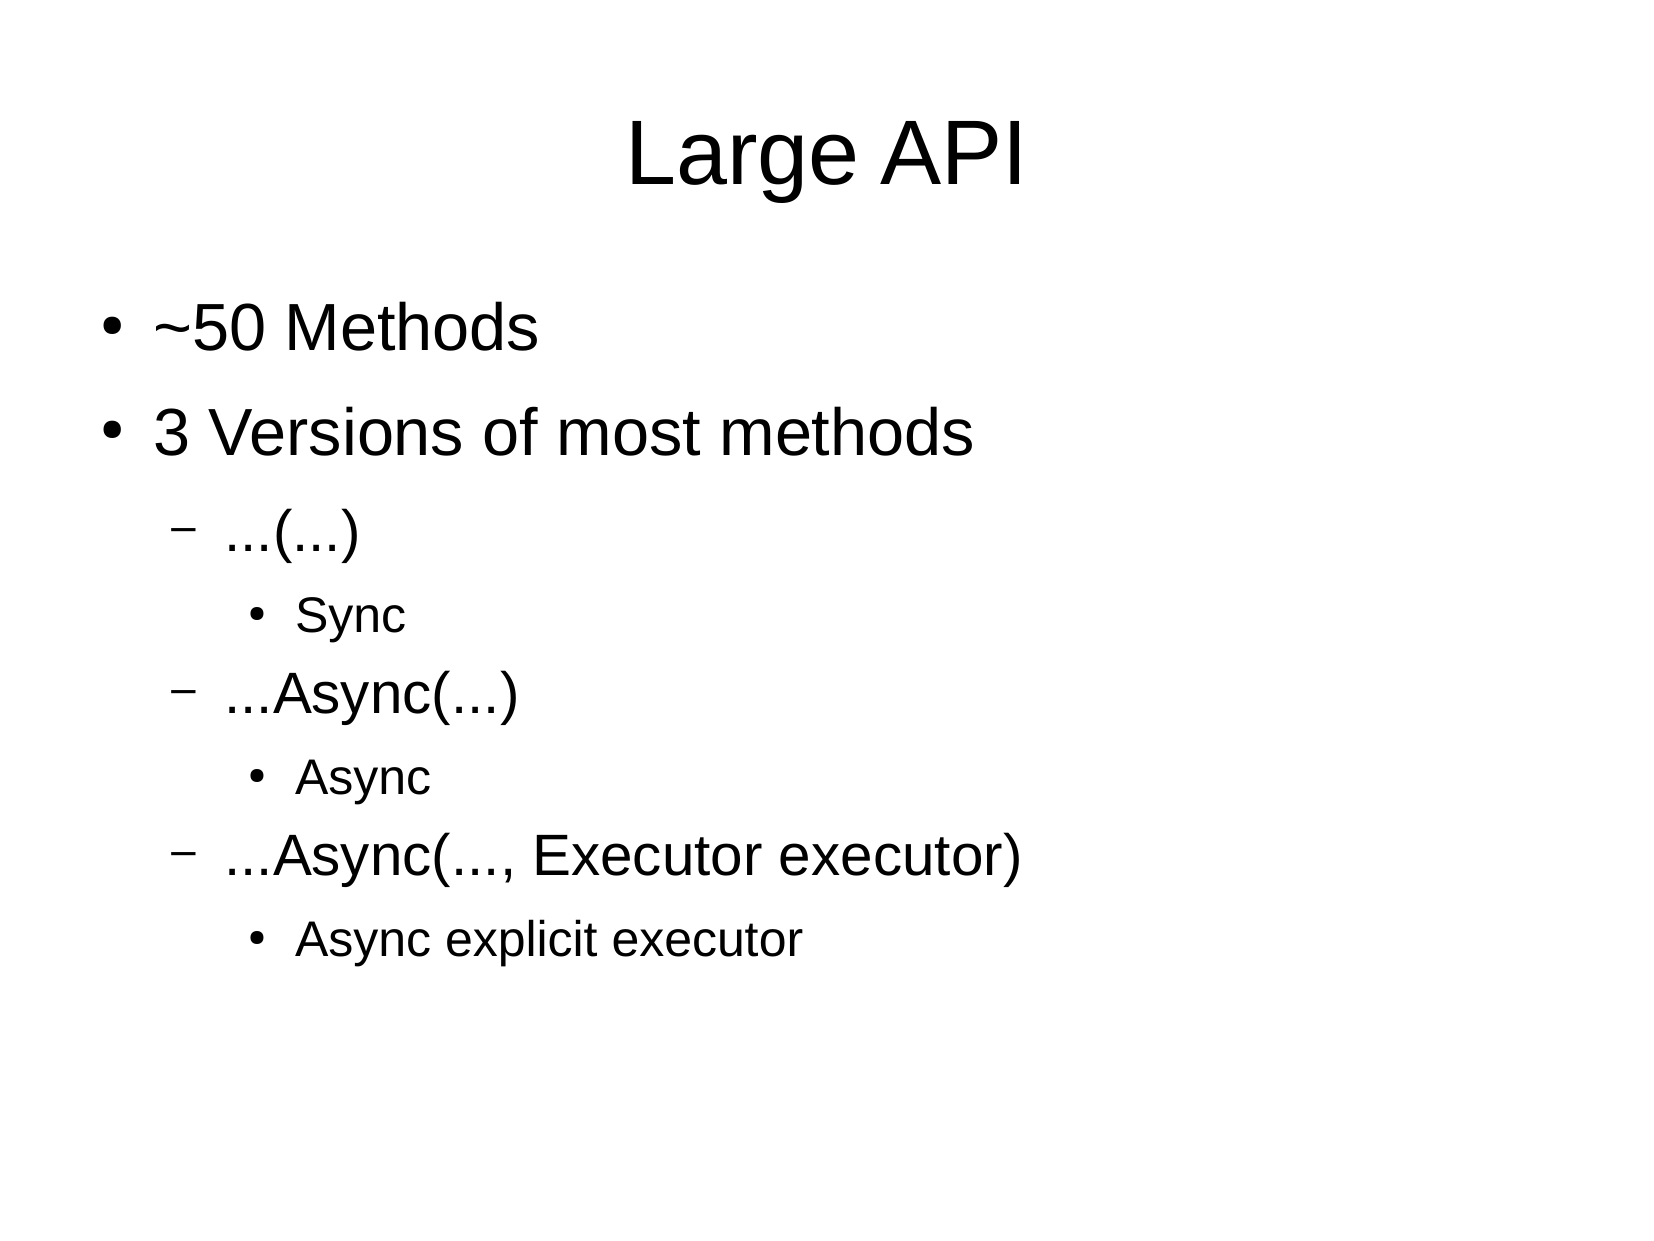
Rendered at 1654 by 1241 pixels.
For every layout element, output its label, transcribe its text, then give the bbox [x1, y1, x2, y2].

title Large API [82, 49, 1571, 257]
list ~50 Methods 3 Versions of most methods ...(...) Sync ...Async(...) Async ...Async(..., Executor executor) Async explicit executor [82, 290, 1571, 1010]
